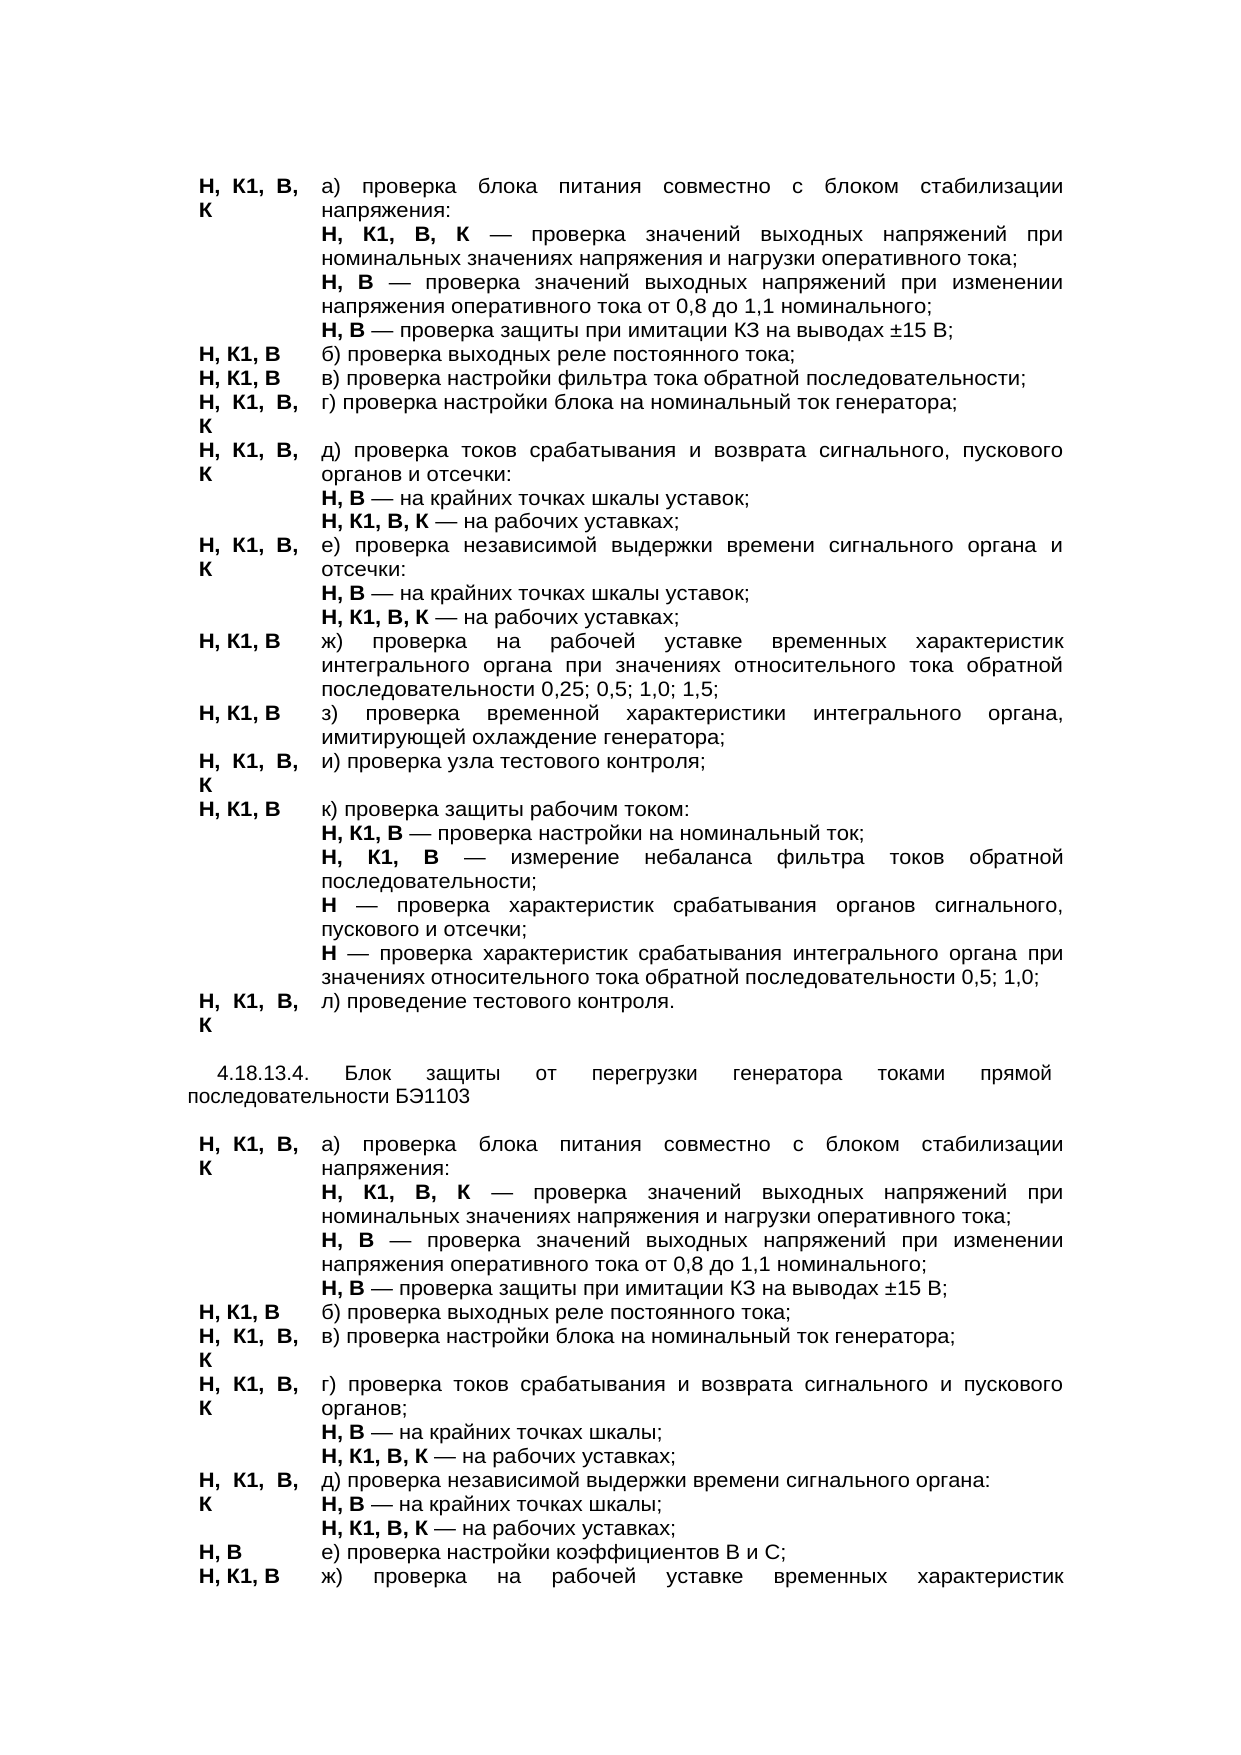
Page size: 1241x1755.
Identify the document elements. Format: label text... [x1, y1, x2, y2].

table_cell Н, В [187, 1540, 310, 1563]
text 4.18.13.4. Блок защиты от перегрузки генератора токами прямой последовательности БЭ1103 [187, 1060, 1053, 1108]
table_cell г) проверка настройки блока на номинальный ток генератора; [310, 390, 1076, 437]
table_cell д) проверка независимой выдержки времени сигнального органа: Н, В — на крайних точках шкалы; Н, К1, В, К — на рабочих уставках; [310, 1468, 1076, 1539]
table_cell г) проверка токов срабатывания и возврата сигнального и пускового органов; Н, В — на крайних точках шкалы; Н, К1, В, К — на рабочих уставках; [310, 1372, 1076, 1468]
table_cell Н, К1, В, К [187, 438, 310, 533]
table_cell б) проверка выходных реле постоянного тока; [310, 342, 1076, 366]
table_cell Н, К1, В, К [187, 533, 310, 629]
table_cell Н, К1, В [187, 1300, 310, 1324]
table_cell и) проверка узла тестового контроля; [310, 749, 1076, 797]
table_header а) проверка блока питания совместно с блоком стабилизации напряжения: [310, 174, 1076, 222]
table_cell Н, К1, В, К [187, 1468, 310, 1539]
table_header а) проверка блока питания совместно с блоком стабилизации напряжения: Н, К1, В, К — проверка значений выходных напряжений при номинальных значениях напряжения и нагрузки оперативного тока; Н, В — проверка значений выходных напряжений при изменении напряжения оперативного тока от 0,8 до 1,1 номинального; Н, В — проверка защиты при имитации КЗ на выводах ±15 В; [310, 1132, 1076, 1300]
table_cell Н, К1, В, К [187, 390, 310, 437]
table_cell е) проверка настройки коэффициентов В и С; [310, 1540, 1076, 1563]
table_cell Н, К1, В, К [187, 749, 310, 797]
table_cell ж) проверка на рабочей уставке временных характеристик [310, 1564, 1076, 1587]
table_header Н, К1, В, К [187, 1132, 310, 1300]
table_cell Н, К1, В [187, 366, 310, 389]
table_cell Н, К1, В [187, 1564, 310, 1587]
table_cell Н, К1, В [187, 342, 310, 366]
table_cell д) проверка токов срабатывания и возврата сигнального, пускового органов и отсечки: Н, В — на крайних точках шкалы уставок; Н, К1, В, К — на рабочих уставках; [310, 438, 1076, 533]
table_cell в) проверка настройки блока на номинальный ток генератора; [310, 1324, 1076, 1372]
table_cell з) проверка временной характеристики интегрального органа, имитирующей охлаждение генератора; [310, 701, 1076, 749]
table_cell Н, К1, В, К [187, 1372, 310, 1468]
table_cell Н, К1, В, К [187, 989, 310, 1036]
table_cell е) проверка независимой выдержки времени сигнального органа и отсечки: Н, В — на крайних точках шкалы уставок; Н, К1, В, К — на рабочих уставках; [310, 533, 1076, 629]
table_cell Н, К1, В [187, 797, 310, 988]
table_cell [187, 222, 310, 342]
table_header Н, К1, В, К [187, 174, 310, 222]
table_cell б) проверка выходных реле постоянного тока; [310, 1300, 1076, 1324]
table_cell ж) проверка на рабочей уставке временных характеристик интегрального органа при значениях относительного тока обратной последовательности 0,25; 0,5; 1,0; 1,5; [310, 629, 1076, 701]
table_cell в) проверка настройки фильтра тока обратной последовательности; [310, 366, 1076, 389]
table_cell Н, К1, В [187, 629, 310, 701]
table_cell л) проведение тестового контроля. [310, 989, 1076, 1036]
table_cell Н, К1, В, К [187, 1324, 310, 1372]
table_cell Н, К1, В [187, 701, 310, 749]
table_cell Н, К1, В, К — проверка значений выходных напряжений при номинальных значениях напряжения и нагрузки оперативного тока; Н, В — проверка значений выходных напряжений при изменении напряжения оперативного тока от 0,8 до 1,1 номинального; Н, В — проверка защиты при имитации КЗ на выводах ±15 В; [310, 222, 1076, 342]
table_cell к) проверка защиты рабочим током: Н, К1, В — проверка настройки на номинальный ток; Н, К1, В — измерение небаланса фильтра токов обратной последовательности; Н — проверка характеристик срабатывания органов сигнального, пускового и отсечки; Н — проверка характеристик срабатывания интегрального органа при значениях относительного тока обратной последовательности 0,5; 1,0; [310, 797, 1076, 988]
